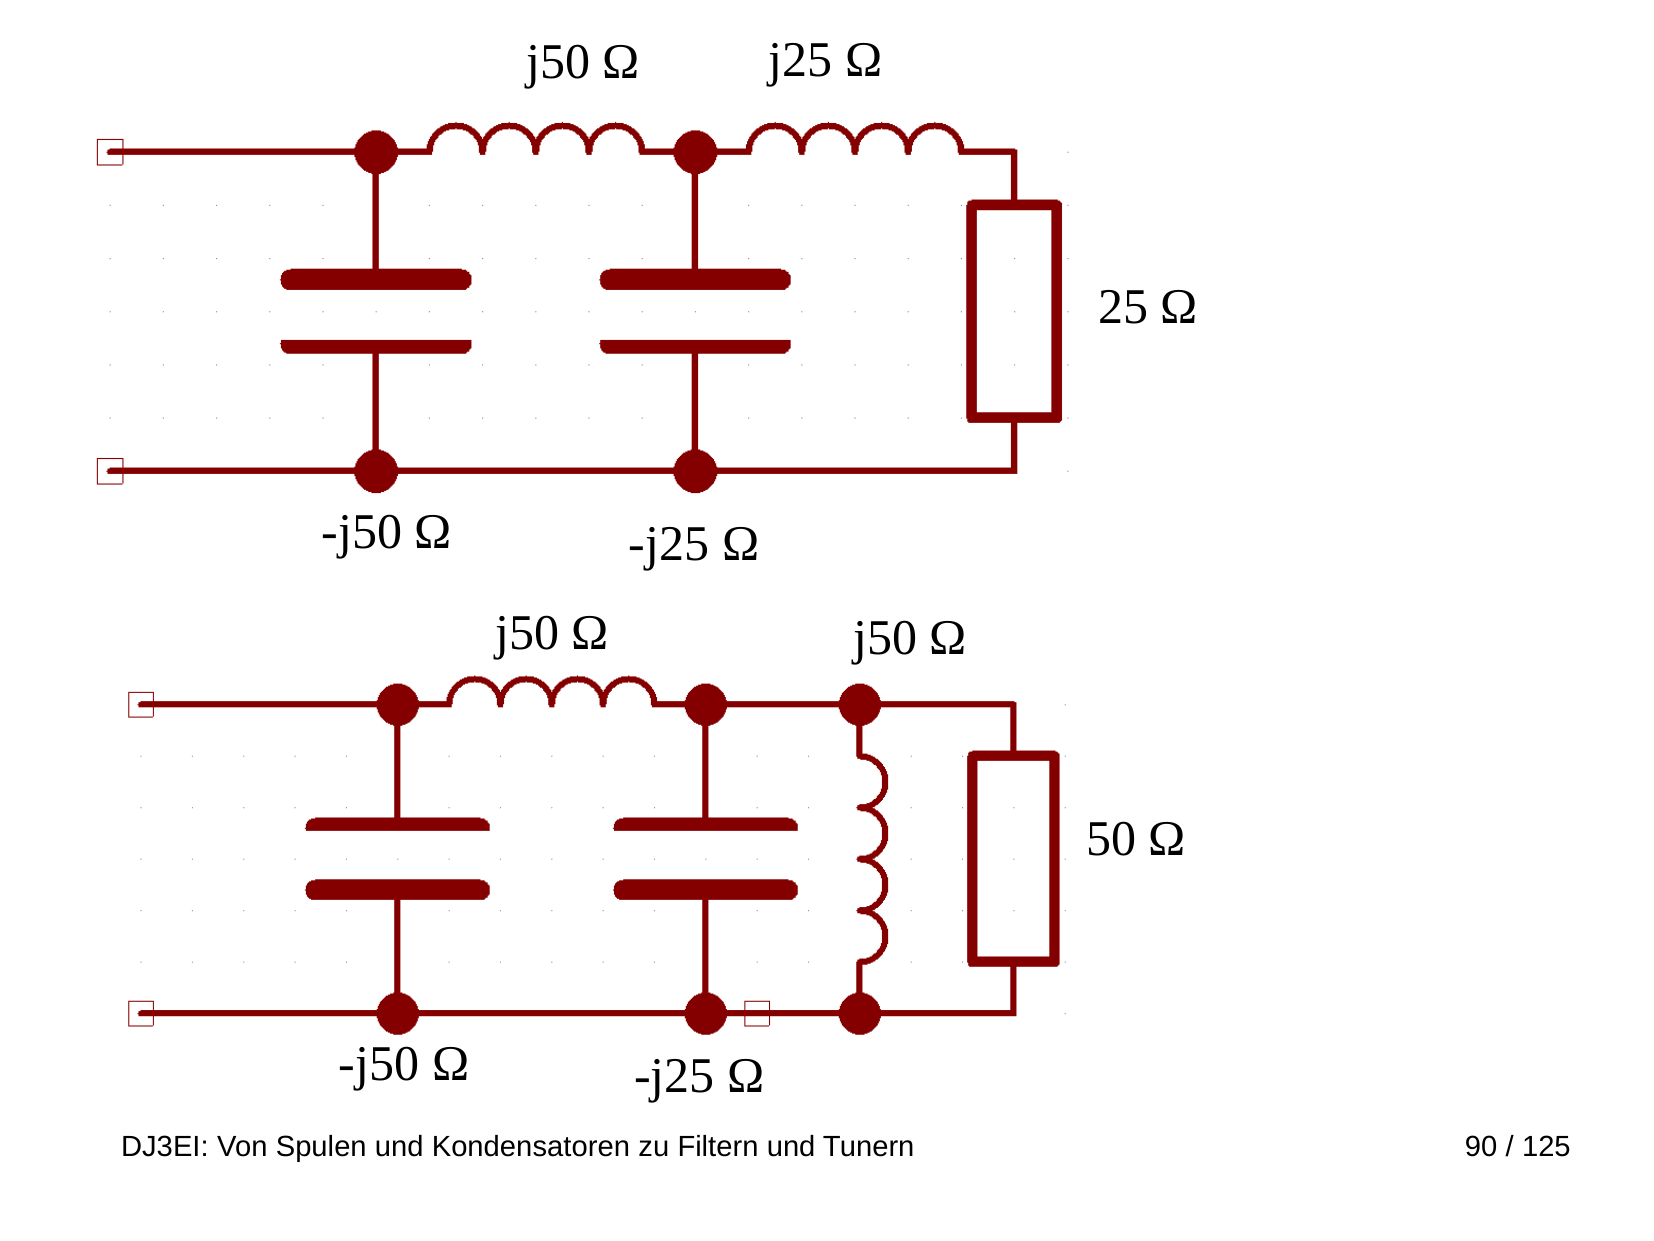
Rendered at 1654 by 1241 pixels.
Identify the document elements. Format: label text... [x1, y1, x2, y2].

text_box 50 Ω [1071, 803, 1205, 874]
text_box j50 Ω [480, 597, 624, 669]
text_box j25 Ω [754, 24, 898, 95]
text_box 25 Ω [1083, 271, 1217, 342]
text_box -j50 Ω [324, 1028, 485, 1099]
text_box -j25 Ω [619, 1040, 780, 1111]
picture [118, 661, 1075, 1043]
text_box -j25 Ω [614, 508, 775, 579]
text_box j50 Ω [838, 602, 982, 673]
text_box -j50 Ω [307, 496, 468, 567]
picture [82, 106, 1078, 508]
text_box j50 Ω [511, 26, 655, 97]
